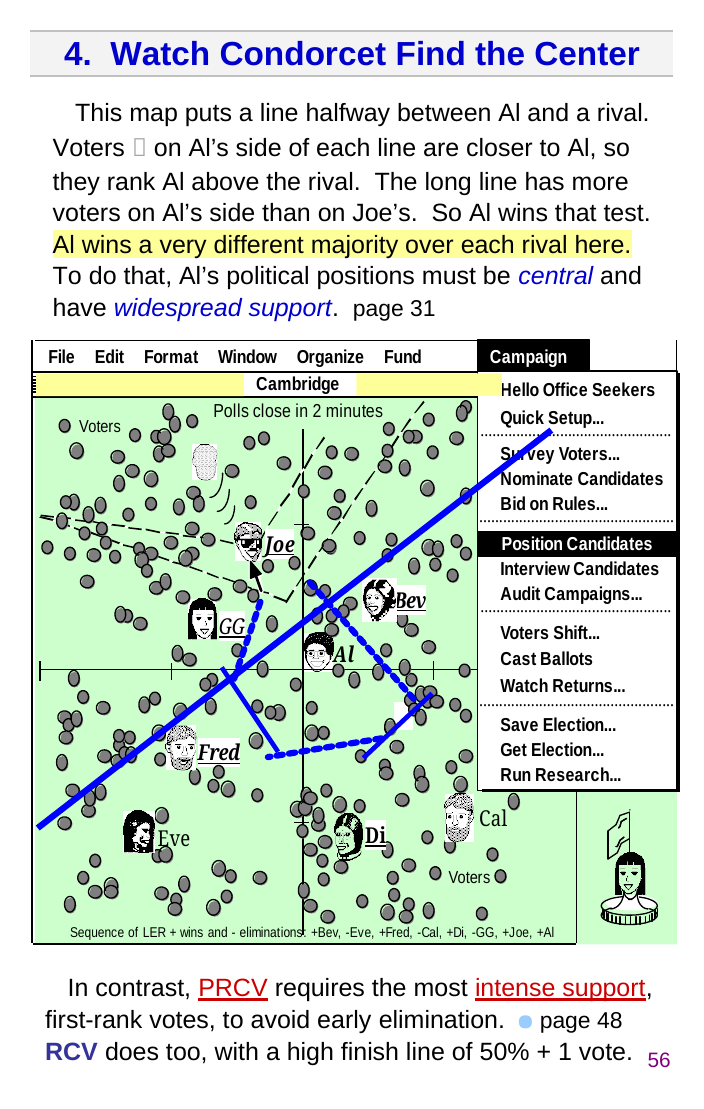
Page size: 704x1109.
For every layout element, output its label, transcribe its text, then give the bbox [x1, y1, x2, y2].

text In contrast, PRCV requires the most intense support, first-rank votes, to avoid early elimination.  page 48 RCV does too, with a high finish line of 50% + 1 vote. 56 [45, 973, 673, 1072]
text This map puts a line halfway between Al and a rival. Voters  on Al’s side of each line are closer to Al, so they rank Al above the rival. The long line has more voters on Al’s side than on Joe’s. So Al wins that test. Al wins a very different majority over each rival here. To do that, Al’s political positions must be central and have widespread support. page 31 [52, 98, 658, 322]
title 4. Watch Condorcet Find the Center [30, 32, 673, 75]
